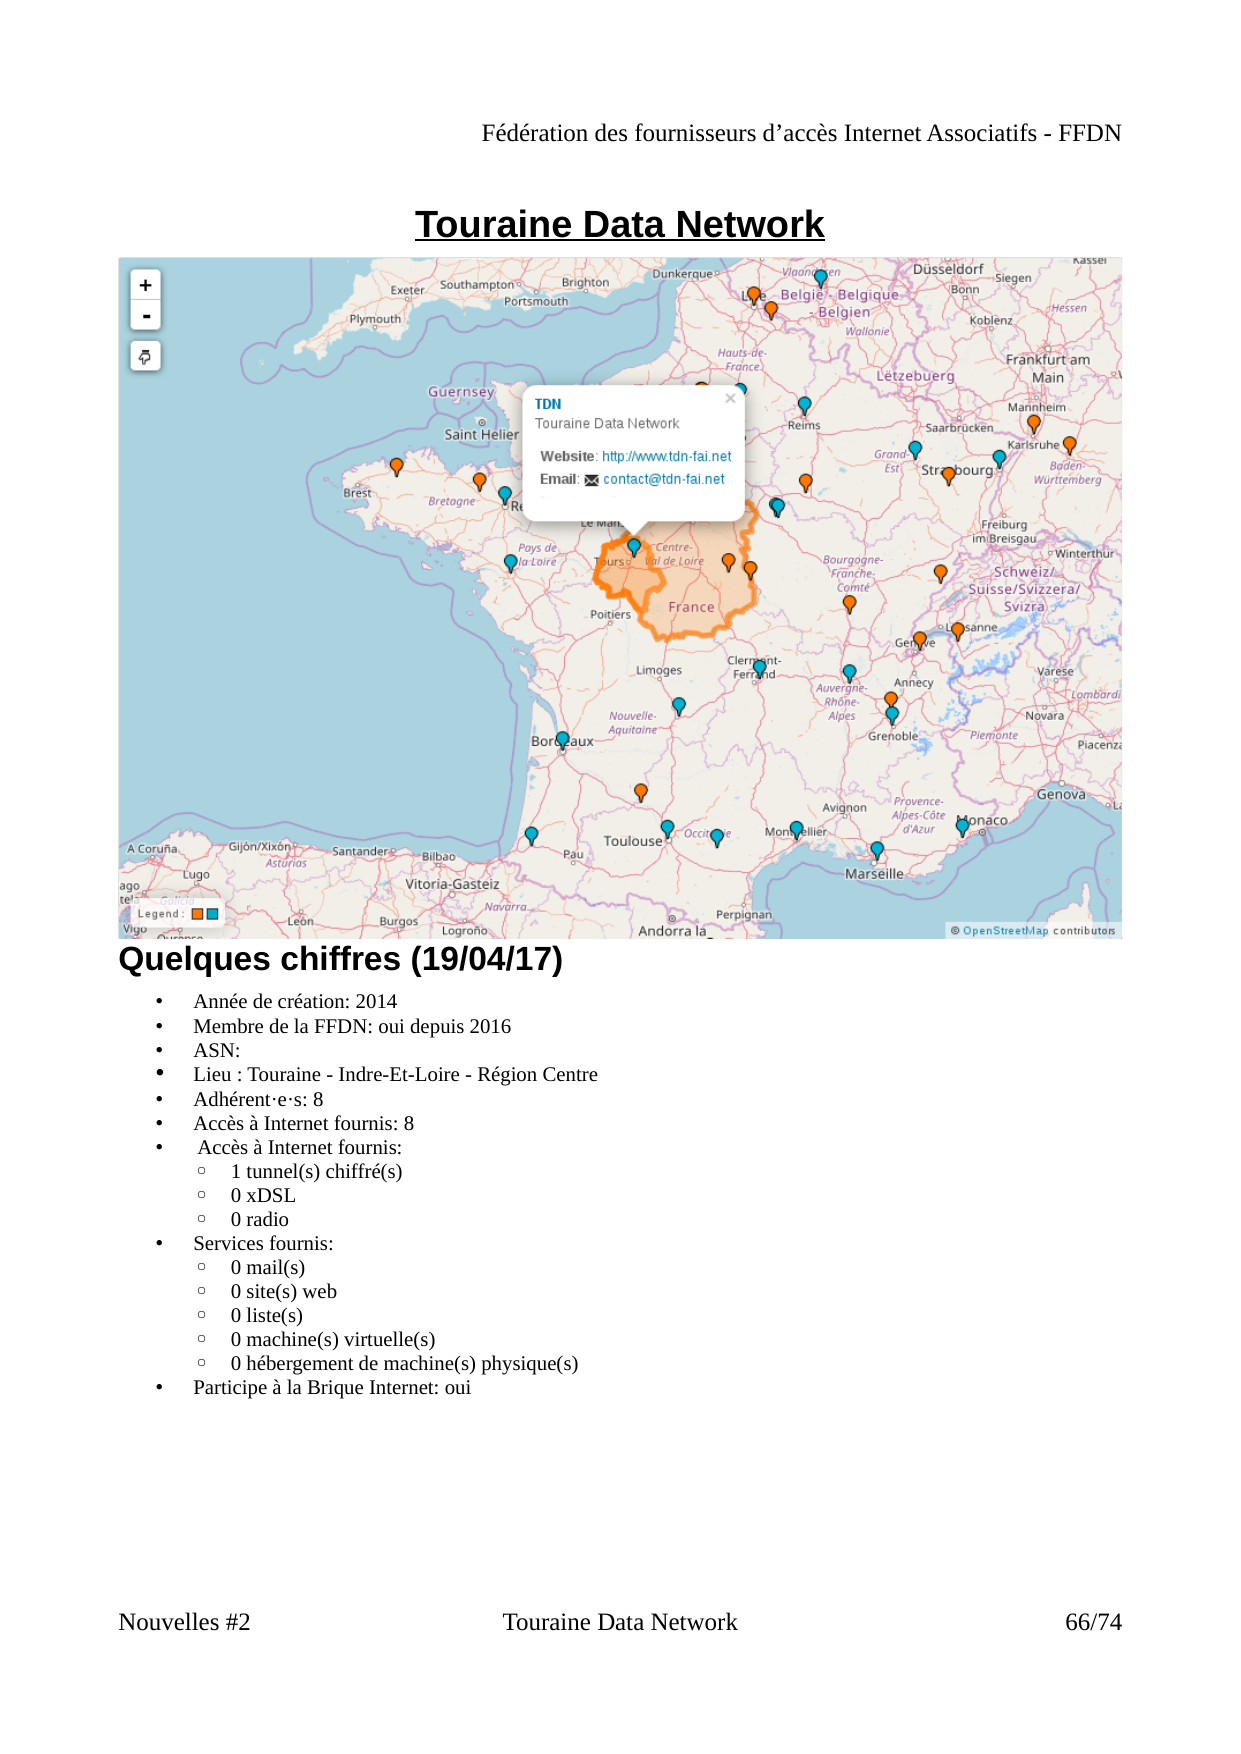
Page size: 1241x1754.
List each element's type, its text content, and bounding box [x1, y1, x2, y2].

list 0 hébergement de machine(s) physique(s) [193, 1351, 1122, 1375]
list Accès à Internet fournis: [156, 1135, 1122, 1159]
list Services fournis: [156, 1231, 1122, 1255]
list Membre de la FFDN: oui depuis 2016 [156, 1013, 1122, 1038]
list Participe à la Brique Internet: oui [156, 1375, 1122, 1399]
picture [118, 257, 1123, 939]
list ASN: [156, 1038, 1122, 1062]
list 0 site(s) web [193, 1279, 1122, 1303]
list Adhérent·e·s: 8 [156, 1087, 1122, 1111]
subtitle Touraine Data Network [118, 201, 1122, 245]
list 0 radio [193, 1207, 1122, 1231]
list 0 liste(s) [193, 1303, 1122, 1327]
list 0 machine(s) virtuelle(s) [193, 1327, 1122, 1351]
list 0 xDSL [193, 1183, 1122, 1207]
list 1 tunnel(s) chiffré(s) [193, 1159, 1122, 1183]
list Accès à Internet fournis: 8 [156, 1111, 1122, 1135]
subtitle Quelques chiffres (19/04/17) [118, 939, 1122, 977]
list Lieu : Touraine - Indre-Et-Loire - Région Centre [156, 1062, 1122, 1087]
list 0 mail(s) [193, 1255, 1122, 1279]
list Année de création: 2014 [156, 989, 1122, 1013]
